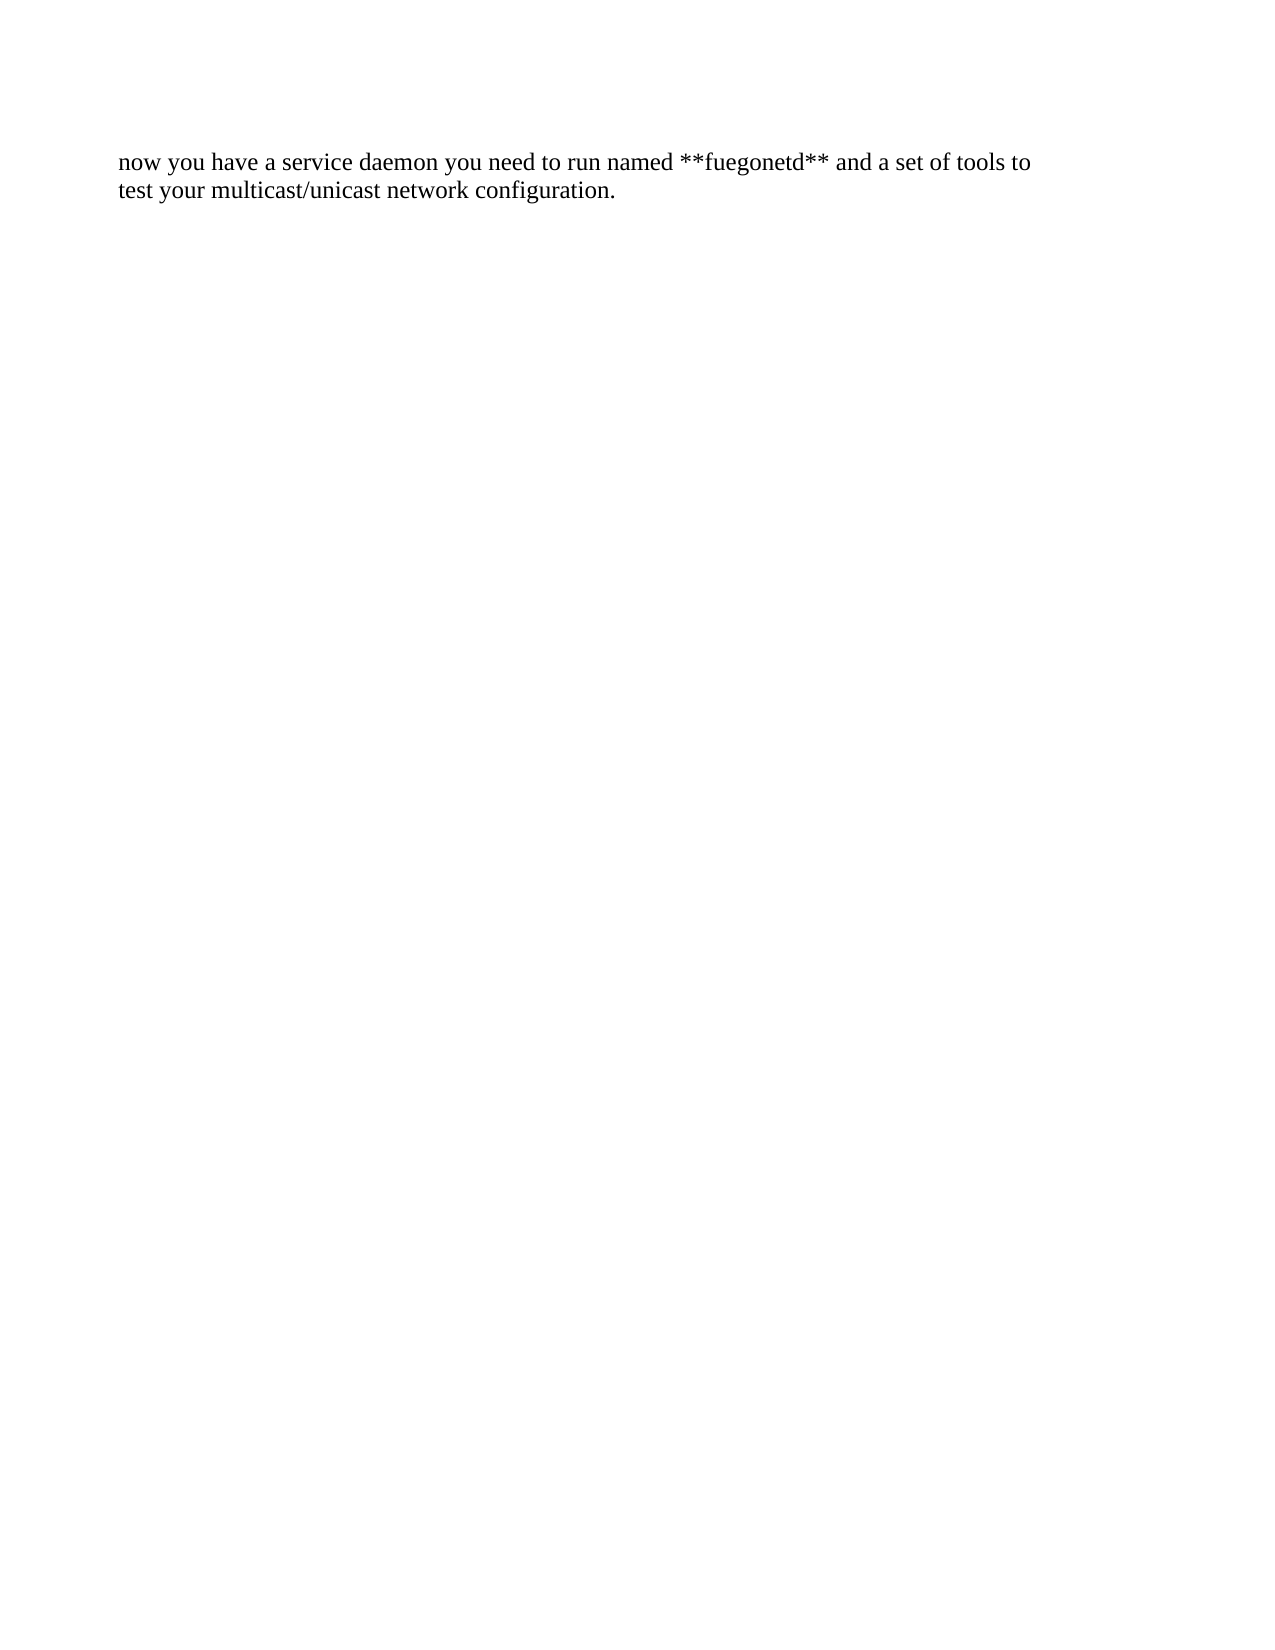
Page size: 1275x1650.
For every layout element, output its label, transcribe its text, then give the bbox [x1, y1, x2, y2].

text now you have a service daemon you need to run named **fuegonetd** and a set of tools to [118, 147, 1157, 176]
text test your multicast/unicast network configuration. [118, 176, 1157, 204]
